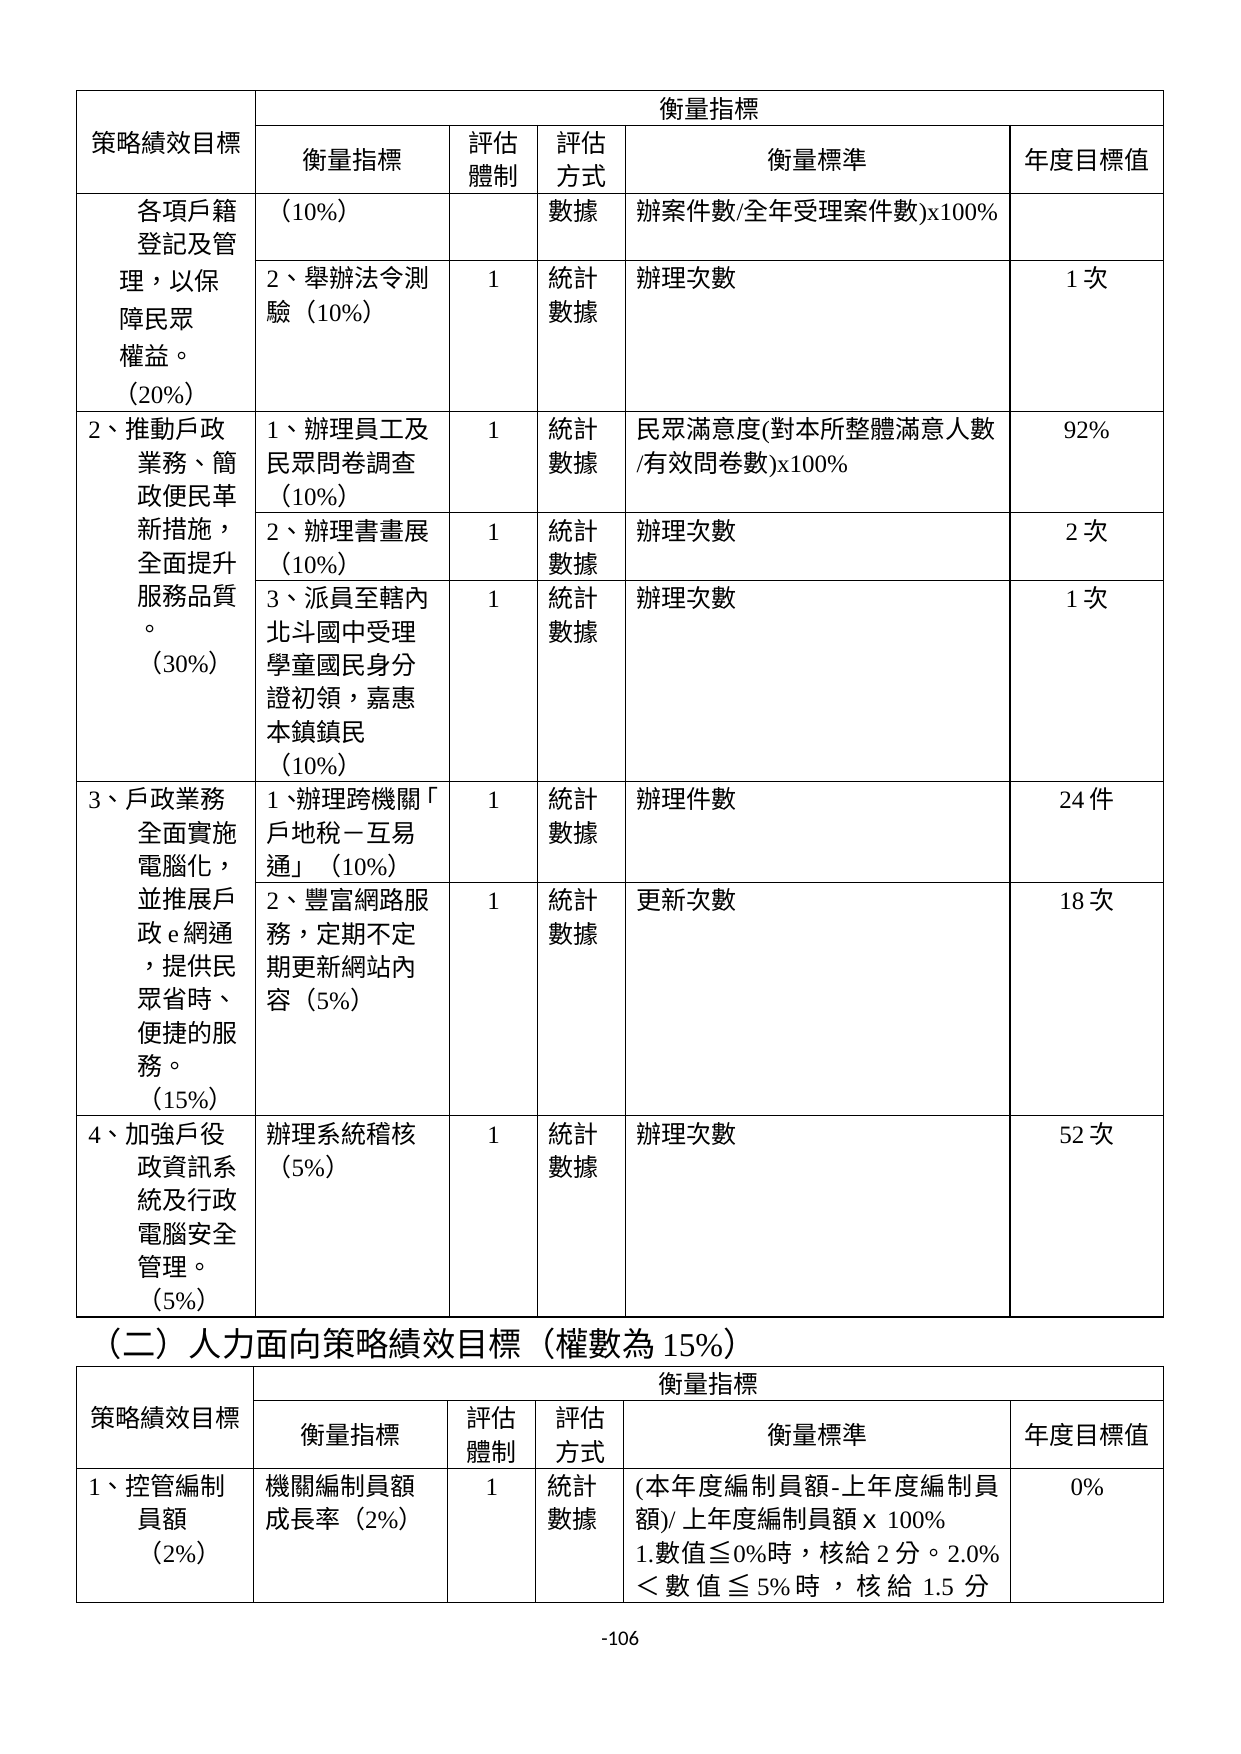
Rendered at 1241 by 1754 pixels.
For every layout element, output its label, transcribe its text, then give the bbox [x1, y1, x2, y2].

text （二）人力面向策略績效目標（權數為15%） [88, 1318, 1152, 1366]
table_cell 戶政業務全面實施電腦化，並推展戶政e網通，提供民眾省時、便捷的服務。（15%） [77, 782, 255, 1115]
table_cell 1、辦理員工及民眾問卷調查（10%） [256, 412, 449, 512]
table_cell 民眾滿意度(對本所整體滿意人數/有效問卷數)x100% [626, 412, 1009, 512]
table_cell 落實辦理各項戶籍登記及管 [77, 194, 255, 260]
table_cell 數據 [538, 194, 625, 260]
table_cell 1 [450, 883, 537, 1115]
table_cell 統計數據 [538, 513, 625, 580]
table_cell 評估體制 [450, 126, 537, 192]
table_cell 衡量指標 [254, 1401, 447, 1468]
table_header 策略績效目標 [77, 91, 255, 192]
table_cell 辦理系統稽核（5%） [256, 1116, 449, 1316]
table_cell 機關編制員額成長率（2%） [254, 1469, 447, 1602]
table_cell 92% [1011, 412, 1163, 512]
table_cell 18次 [1011, 883, 1163, 1115]
table_cell 1 [450, 261, 537, 411]
table_cell 1 [450, 513, 537, 580]
table_header 衡量指標 [256, 91, 1163, 125]
table_cell 辦案件數/全年受理案件數)x100% [626, 194, 1009, 260]
table_cell 衡量標準 [626, 126, 1009, 192]
table_header 衡量指標 [254, 1367, 1163, 1400]
table_cell 推動戶政業務、簡政便民革新措施，全面提升服務品質。（30%） [77, 412, 255, 781]
table_cell 衡量指標 [256, 126, 449, 192]
table_cell 統計數據 [538, 581, 625, 781]
table_cell 1 [448, 1469, 535, 1602]
table_cell 辦理次數 [626, 261, 1009, 411]
table_header 策略績效目標 [77, 1367, 253, 1468]
table_cell 辦理次數 [626, 1116, 1009, 1316]
table_cell （10%） [256, 194, 449, 260]
table_cell 評估方式 [538, 126, 625, 192]
table_cell 2次 [1011, 513, 1163, 580]
table_cell 統計數據 [538, 412, 625, 512]
table_cell 1次 [1011, 581, 1163, 781]
table_cell 統計數據 [536, 1469, 623, 1602]
table_cell 3、派員至轄內北斗國中受理學童國民身分證初領，嘉惠本鎮鎮民（10%） [256, 581, 449, 781]
table_cell 統計數據 [538, 1116, 625, 1316]
table_cell 評估體制 [448, 1401, 535, 1468]
table_cell 2、舉辦法令測驗（10%） [256, 261, 449, 411]
table_cell 1 [450, 782, 537, 882]
table_cell 1 [450, 581, 537, 781]
table_cell 控管編制員額（2%） [77, 1469, 253, 1602]
table_cell 辦理次數 [626, 581, 1009, 781]
table_cell 統計數據 [538, 782, 625, 882]
table_cell 0% [1011, 1469, 1163, 1602]
table_cell 1、辦理跨機關「戶地稅－互易通」（10%） [256, 782, 449, 882]
table_cell 衡量標準 [624, 1401, 1010, 1468]
table_cell 1 [450, 412, 537, 512]
table_cell 理，以保 障民眾 權益。 （20%） [77, 260, 255, 411]
table_cell 統計數據 [538, 883, 625, 1115]
table_cell 2、豐富網路服務，定期不定期更新網站內容（5%） [256, 883, 449, 1115]
table_cell 1 [450, 1116, 537, 1316]
table_cell 年度目標值 [1011, 126, 1163, 192]
table_cell 評估方式 [536, 1401, 623, 1468]
table_cell 1次 [1011, 261, 1163, 411]
table_cell 辦理次數 [626, 513, 1009, 580]
table_cell (本年度編制員額-上年度編制員額)/ 上年度編制員額ｘ100% 1.數值≦0%時，核給2分。2.0%＜數值≦5%時，核給1.5分 [624, 1469, 1010, 1602]
table_cell 年度目標值 [1011, 1401, 1163, 1468]
table_cell [1011, 194, 1163, 260]
table_cell 52次 [1011, 1116, 1163, 1316]
table_cell 統計數據 [538, 261, 625, 411]
table_cell 辦理件數 [626, 782, 1009, 882]
table_cell 24件 [1011, 782, 1163, 882]
table_cell 2、辦理書畫展（10%） [256, 513, 449, 580]
table_cell 加強戶役政資訊系統及行政電腦安全管理。（5%） [77, 1116, 255, 1316]
table_cell 更新次數 [626, 883, 1009, 1115]
table_cell [450, 194, 537, 260]
